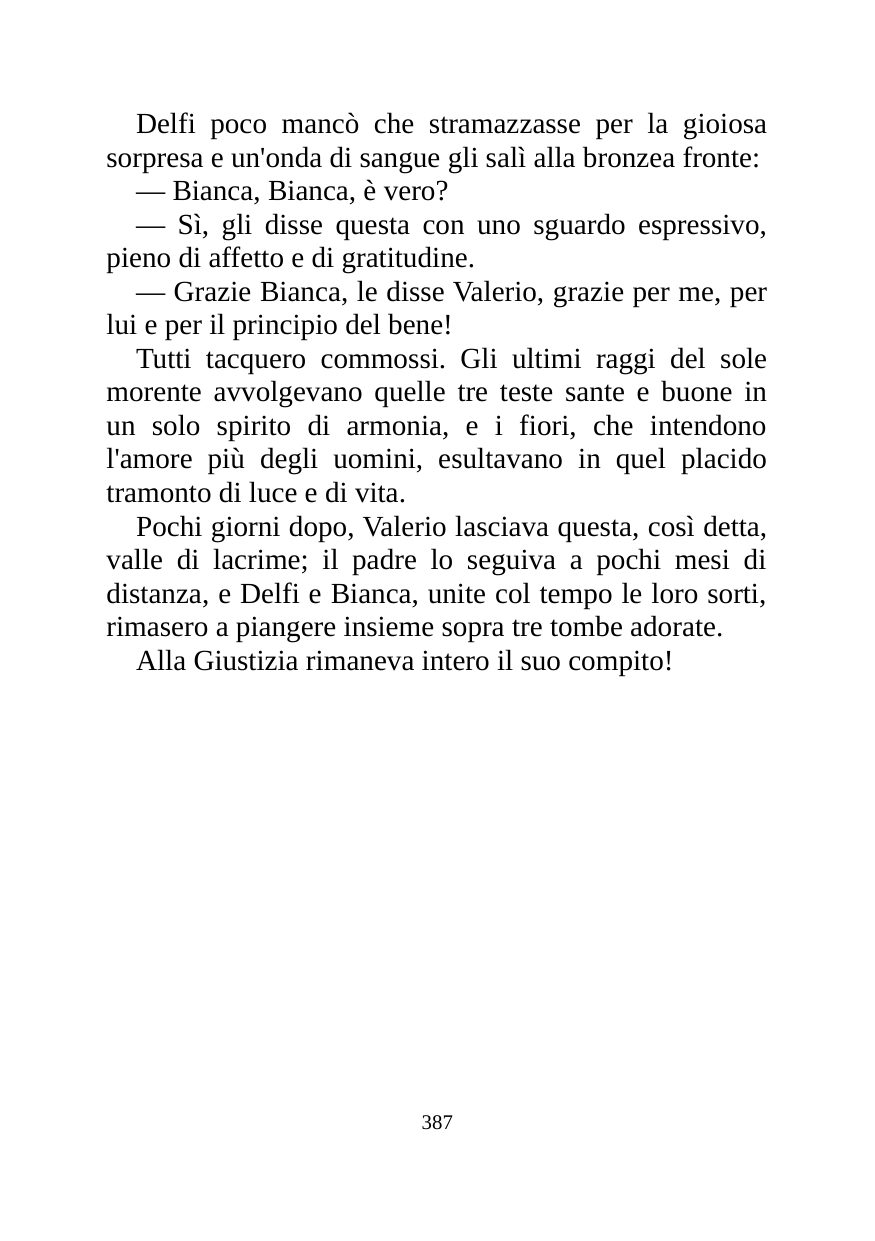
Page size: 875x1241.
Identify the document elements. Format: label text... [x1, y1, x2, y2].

text Pochi giorni dopo, Valerio lasciava questa, così detta, valle di lacrime; il padre lo seguiva a pochi mesi di distanza, e Delfi e Bianca, unite col tempo le loro sorti, rimasero a piangere insieme sopra tre tombe adorate. [106, 509, 768, 643]
text Delfi poco mancò che stramazzasse per la gioiosa sorpresa e un'onda di sangue gli salì alla bronzea fronte: [106, 106, 768, 173]
text — Grazie Bianca, le disse Valerio, grazie per me, per lui e per il principio del bene! [106, 274, 768, 341]
text Tutti tacquero commossi. Gli ultimi raggi del sole morente avvolgevano quelle tre teste sante e buone in un solo spirito di armonia, e i fiori, che intendono l'amore più degli uomini, esultavano in quel placido tramonto di luce e di vita. [106, 341, 768, 509]
text Alla Giustizia rimaneva intero il suo compito! [106, 643, 768, 676]
text — Bianca, Bianca, è vero? [106, 173, 768, 207]
text — Sì, gli disse questa con uno sguardo espressivo, pieno di affetto e di gratitudine. [106, 207, 768, 274]
